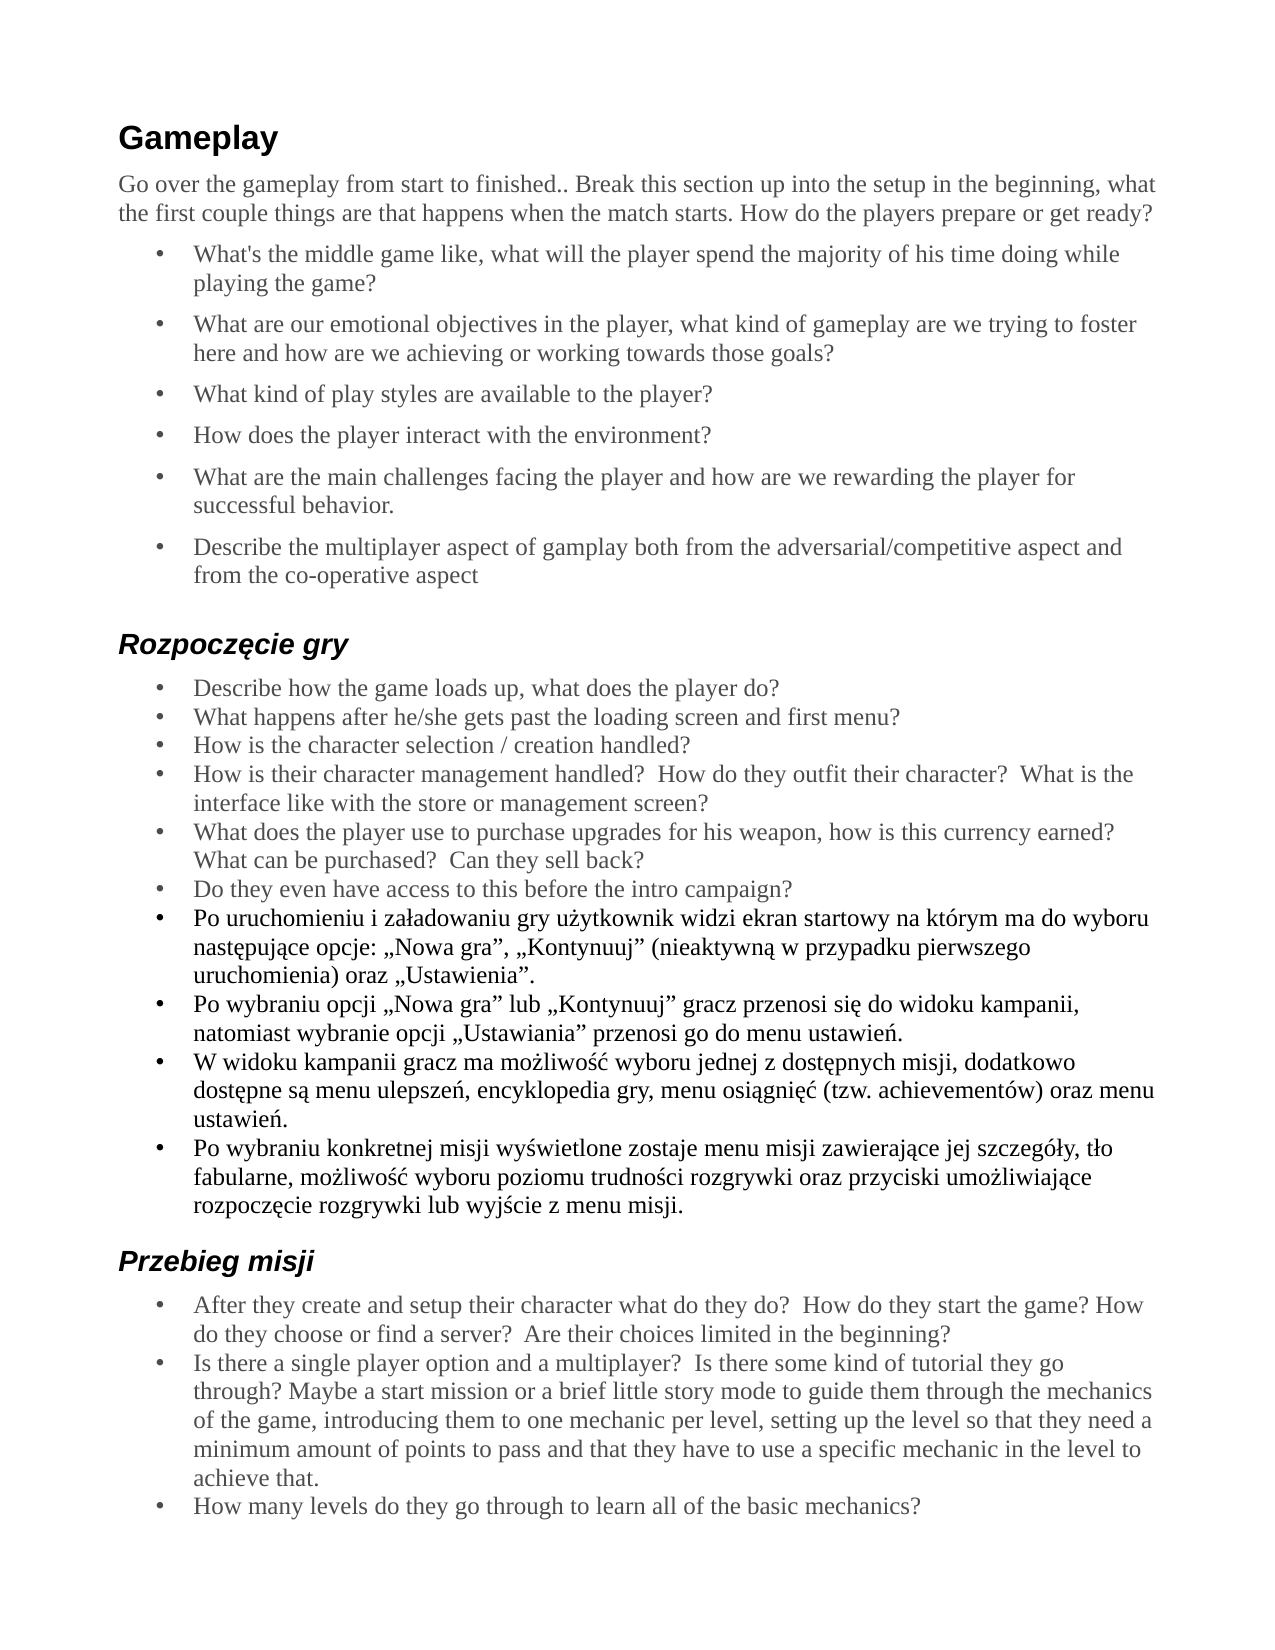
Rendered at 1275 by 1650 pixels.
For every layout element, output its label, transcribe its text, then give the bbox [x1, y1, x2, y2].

list After they create and setup their character what do they do? How do they start the game? How do they choose or find a server? Are their choices limited in the beginning? [156, 1290, 1157, 1348]
subtitle Rozpoczęcie gry [118, 627, 1157, 660]
list What are the main challenges facing the player and how are we rewarding the player for successful behavior. [156, 462, 1157, 519]
list What kind of play styles are available to the player? [156, 379, 1157, 408]
list Describe how the game loads up, what does the player do? [156, 673, 1157, 702]
list How is their character management handled? How do they outfit their character? What is the interface like with the store or management screen? [156, 759, 1157, 817]
list Po wybraniu opcji „Nowa gra” lub „Kontynuuj” gracz przenosi się do widoku kampanii, natomiast wybranie opcji „Ustawiania” przenosi go do menu ustawień. [156, 989, 1157, 1047]
list How is the character selection / creation handled? [156, 730, 1157, 759]
list Describe the multiplayer aspect of gamplay both from the adversarial/competitive aspect and from the co-operative aspect [156, 532, 1157, 589]
text Go over the gameplay from start to finished.. Break this section up into the setup in the beginning, what the first couple things are that happens when the match starts. How do the players prepare or get ready? [118, 169, 1157, 227]
list What does the player use to purchase upgrades for his weapon, how is this currency earned? What can be purchased? Can they sell back? [156, 817, 1157, 874]
list Po uruchomieniu i załadowaniu gry użytkownik widzi ekran startowy na którym ma do wyboru następujące opcje: „Nowa gra”, „Kontynuuj” (nieaktywną w przypadku pierwszego uruchomienia) oraz „Ustawienia”. [156, 903, 1157, 989]
list What are our emotional objectives in the player, what kind of gameplay are we trying to foster here and how are we achieving or working towards those goals? [156, 309, 1157, 367]
list How many levels do they go through to learn all of the basic mechanics? [156, 1491, 1157, 1520]
list W widoku kampanii gracz ma możliwość wyboru jednej z dostępnych misji, dodatkowo dostępne są menu ulepszeń, encyklopedia gry, menu osiągnięć (tzw. achievementów) oraz menu ustawień. [156, 1047, 1157, 1133]
list What happens after he/she gets past the loading screen and first menu? [156, 702, 1157, 730]
list How does the player interact with the environment? [156, 421, 1157, 449]
subtitle Gameplay [118, 118, 1157, 157]
list What's the middle game like, what will the player spend the majority of his time doing while playing the game? [156, 239, 1157, 297]
list Is there a single player option and a multiplayer? Is there some kind of tutorial they go through? Maybe a start mission or a brief little story mode to guide them through the mechanics of the game, introducing them to one mechanic per level, setting up the level so that they need a minimum amount of points to pass and that they have to use a specific mechanic in the level to achieve that. [156, 1348, 1157, 1491]
list Do they even have access to this before the intro campaign? [156, 874, 1157, 903]
subtitle Przebieg misji [118, 1244, 1157, 1278]
list Po wybraniu konkretnej misji wyświetlone zostaje menu misji zawierające jej szczegóły, tło fabularne, możliwość wyboru poziomu trudności rozgrywki oraz przyciski umożliwiające rozpoczęcie rozgrywki lub wyjście z menu misji. [156, 1133, 1157, 1219]
